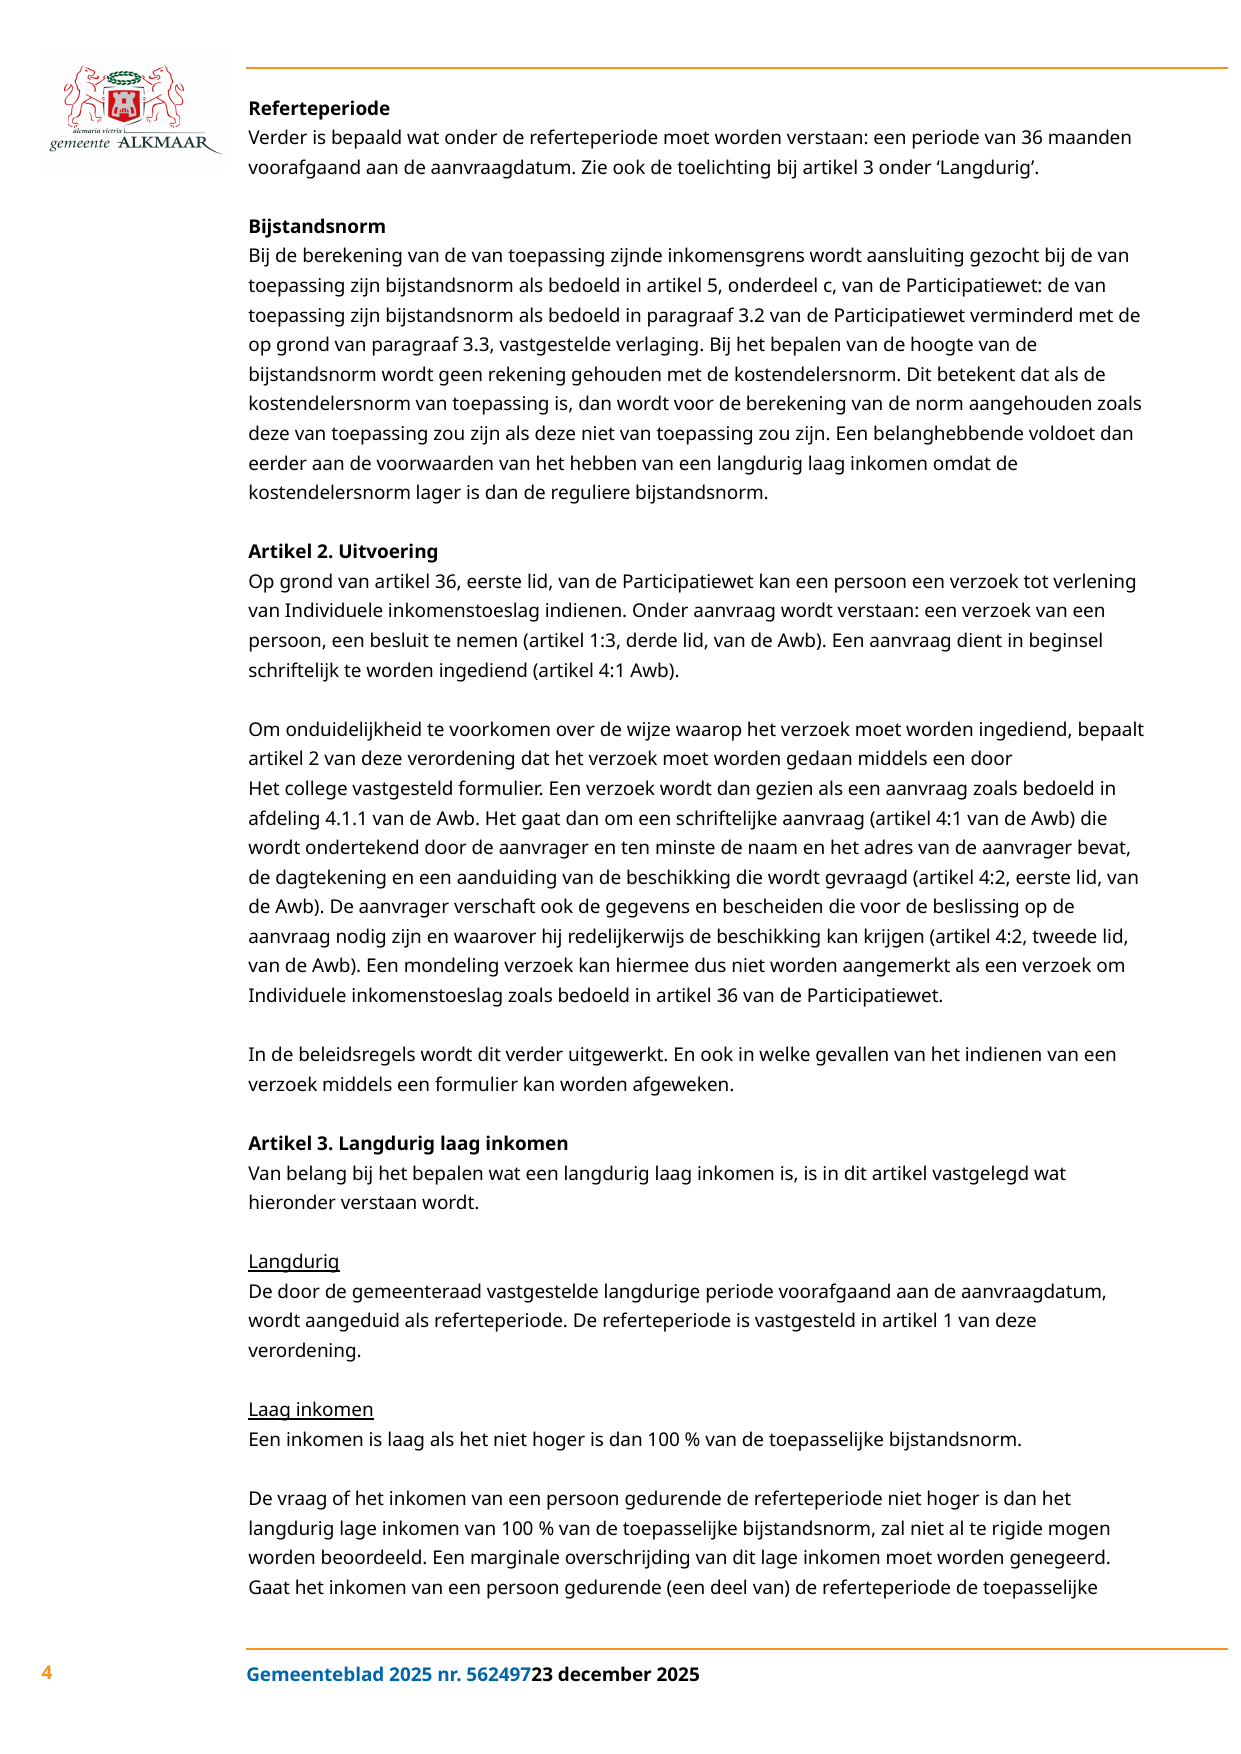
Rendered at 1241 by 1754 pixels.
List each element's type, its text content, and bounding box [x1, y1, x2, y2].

text De vraag of het inkomen van een persoon gedurende de referteperiode niet hoger is dan het langdurig lage inkomen van 100 % van de toepasselijke bijstandsnorm, zal niet al te rigide mogen worden beoordeeld. Een marginale overschrijding van dit lage inkomen moet worden genegeerd. Gaat het inkomen van een persoon gedurende (een deel van) de referteperiode de toepasselijke [248, 1485, 1152, 1600]
text Artikel 2. Uitvoering [248, 538, 1152, 564]
text Verder is bepaald wat onder de referteperiode moet worden verstaan: een periode van 36 maanden voorafgaand aan de aanvraagdatum. Zie ook de toelichting bij artikel 3 onder ‘Langdurig’. [248, 124, 1152, 180]
text De door de gemeenteraad vastgestelde langdurige periode voorafgaand aan de aanvraagdatum, wordt aangeduid als referteperiode. De referteperiode is vastgesteld in artikel 1 van deze verordening. [248, 1278, 1152, 1363]
text Van belang bij het bepalen wat een langdurig laag inkomen is, is in dit artikel vastgelegd wat hieronder verstaan wordt. [248, 1160, 1152, 1215]
text Op grond van artikel 36, eerste lid, van de Participatiewet kan een persoon een verzoek tot verlening van Individuele inkomenstoeslag indienen. Onder aanvraag wordt verstaan: een verzoek van een persoon, een besluit te nemen (artikel 1:3, derde lid, van de Awb). Een aanvraag dient in beginsel schriftelijk te worden ingediend (artikel 4:1 Awb). [248, 568, 1152, 683]
text Een inkomen is laag als het niet hoger is dan 100 % van de toepasselijke bijstandsnorm. [248, 1426, 1152, 1452]
text Artikel 3. Langdurig laag inkomen [248, 1130, 1152, 1156]
text Laag inkomen [248, 1396, 1152, 1422]
text In de beleidsregels wordt dit verder uitgewerkt. En ook in welke gevallen van het indienen van een verzoek middels een formulier kan worden afgeweken. [248, 1041, 1152, 1097]
text Om onduidelijkheid te voorkomen over de wijze waarop het verzoek moet worden ingediend, bepaalt artikel 2 van deze verordening dat het verzoek moet worden gedaan middels een door [248, 716, 1152, 771]
text Referteperiode [248, 95, 1152, 121]
text Het college vastgesteld formulier. Een verzoek wordt dan gezien als een aanvraag zoals bedoeld in afdeling 4.1.1 van de Awb. Het gaat dan om een schriftelijke aanvraag (artikel 4:1 van de Awb) die wordt ondertekend door de aanvrager en ten minste de naam en het adres van de aanvrager bevat, de dagtekening en een aanduiding van de beschikking die wordt gevraagd (artikel 4:2, eerste lid, van de Awb). De aanvrager verschaft ook de gegevens en bescheiden die voor de beslissing op de aanvraag nodig zijn en waarover hij redelijkerwijs de beschikking kan krijgen (artikel 4:2, tweede lid, van de Awb). Een mondeling verzoek kan hiermee dus niet worden aangemerkt als een verzoek om Individuele inkomenstoeslag zoals bedoeld in artikel 36 van de Participatiewet. [248, 775, 1152, 1008]
text Bijstandsnorm [248, 213, 1152, 239]
text Langdurig [248, 1248, 1152, 1274]
picture [41, 47, 231, 172]
text Bij de berekening van de van toepassing zijnde inkomensgrens wordt aansluiting gezocht bij de van toepassing zijn bijstandsnorm als bedoeld in artikel 5, onderdeel c, van de Participatiewet: de van toepassing zijn bijstandsnorm als bedoeld in paragraaf 3.2 van de Participatiewet verminderd met de op grond van paragraaf 3.3, vastgestelde verlaging. Bij het bepalen van de hoogte van de bijstandsnorm wordt geen rekening gehouden met de kostendelersnorm. Dit betekent dat als de kostendelersnorm van toepassing is, dan wordt voor de berekening van de norm aangehouden zoals deze van toepassing zou zijn als deze niet van toepassing zou zijn. Een belanghebbende voldoet dan eerder aan de voorwaarden van het hebben van een langdurig laag inkomen omdat de kostendelersnorm lager is dan de reguliere bijstandsnorm. [248, 243, 1152, 505]
